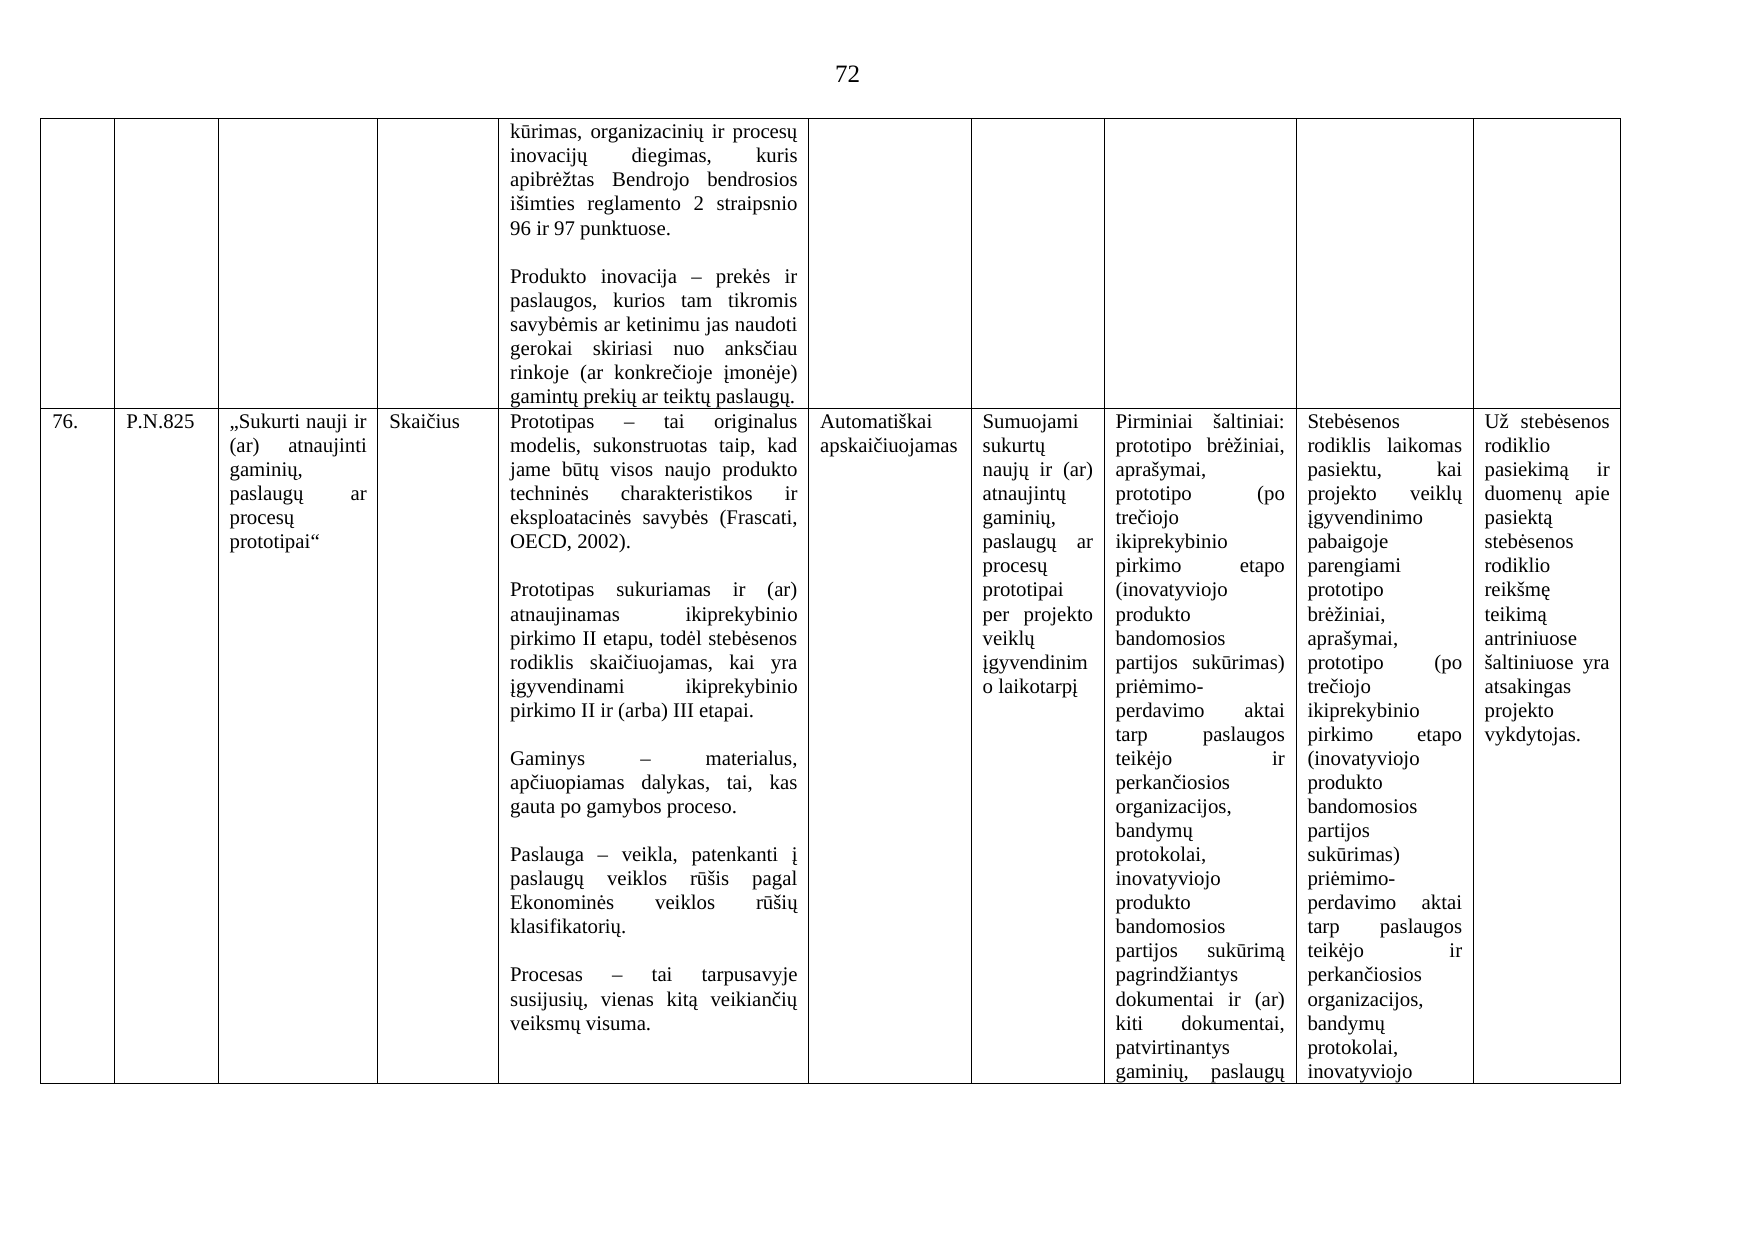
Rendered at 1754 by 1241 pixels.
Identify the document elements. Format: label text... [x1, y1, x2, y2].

table_cell kūrimas, organizacinių ir procesų inovacijų diegimas, kuris apibrėžtas Bendrojo bendrosios išimties reglamento 2 straipsnio 96 ir 97 punktuose. Produkto inovacija – prekės ir paslaugos, kurios tam tikromis savybėmis ar ketinimu jas naudoti gerokai skiriasi nuo anksčiau rinkoje (ar konkrečioje įmonėje) gamintų prekių ar teiktų paslaugų. [499, 119, 808, 408]
table_cell 76. [41, 409, 114, 1083]
table_cell P.N.825 [115, 409, 218, 1083]
table_cell Prototipas – tai originalus modelis, sukonstruotas taip, kad jame būtų visos naujo produkto techninės charakteristikos ir eksploatacinės savybės (Frascati, OECD, 2002). Prototipas sukuriamas ir (ar) atnaujinamas ikiprekybinio pirkimo II etapu, todėl stebėsenos rodiklis skaičiuojamas, kai yra įgyvendinami ikiprekybinio pirkimo II ir (arba) III etapai. Gaminys – materialus, apčiuopiamas dalykas, tai, kas gauta po gamybos proceso. Paslauga – veikla, patenkanti į paslaugų veiklos rūšis pagal Ekonominės veiklos rūšių klasifikatorių. Procesas – tai tarpusavyje susijusių, vienas kitą veikiančių veiksmų visuma. [499, 409, 808, 1083]
table_cell Skaičius [378, 409, 498, 1083]
table_cell Sumuojami sukurtų naujų ir (ar) atnaujintų gaminių, paslaugų ar procesų prototipai per projekto veiklų įgyvendinimo laikotarpį [972, 409, 1104, 1083]
table_cell [219, 119, 377, 408]
table_cell [809, 119, 971, 408]
table_cell „Sukurti nauji ir (ar) atnaujinti gaminių, paslaugų ar procesų prototipai“ [219, 409, 377, 1083]
table_cell [41, 119, 114, 408]
table_cell [378, 119, 498, 408]
table_cell [1297, 119, 1473, 408]
table_cell Stebėsenos rodiklis laikomas pasiektu, kai projekto veiklų įgyvendinimo pabaigoje parengiami prototipo brėžiniai, aprašymai, prototipo (po trečiojo ikiprekybinio pirkimo etapo (inovatyviojo produkto bandomosios partijos sukūrimas) priėmimo-perdavimo aktai tarp paslaugos teikėjo ir perkančiosios organizacijos, bandymų protokolai, inovatyviojo [1297, 409, 1473, 1083]
table_cell [1105, 119, 1296, 408]
table_cell [1474, 119, 1620, 408]
table_cell Automatiškai apskaičiuojamas [809, 409, 971, 1083]
table_cell [972, 119, 1104, 408]
table_cell Už stebėsenos rodiklio pasiekimą ir duomenų apie pasiektą stebėsenos rodiklio reikšmę teikimą antriniuose šaltiniuose yra atsakingas projekto vykdytojas. [1474, 409, 1620, 1083]
table_cell Pirminiai šaltiniai: prototipo brėžiniai, aprašymai, prototipo (po trečiojo ikiprekybinio pirkimo etapo (inovatyviojo produkto bandomosios partijos sukūrimas) priėmimo-perdavimo aktai tarp paslaugos teikėjo ir perkančiosios organizacijos, bandymų protokolai, inovatyviojo produkto bandomosios partijos sukūrimą pagrindžiantys dokumentai ir (ar) kiti dokumentai, patvirtinantys gaminių, paslaugų [1105, 409, 1296, 1083]
table_cell [115, 119, 218, 408]
